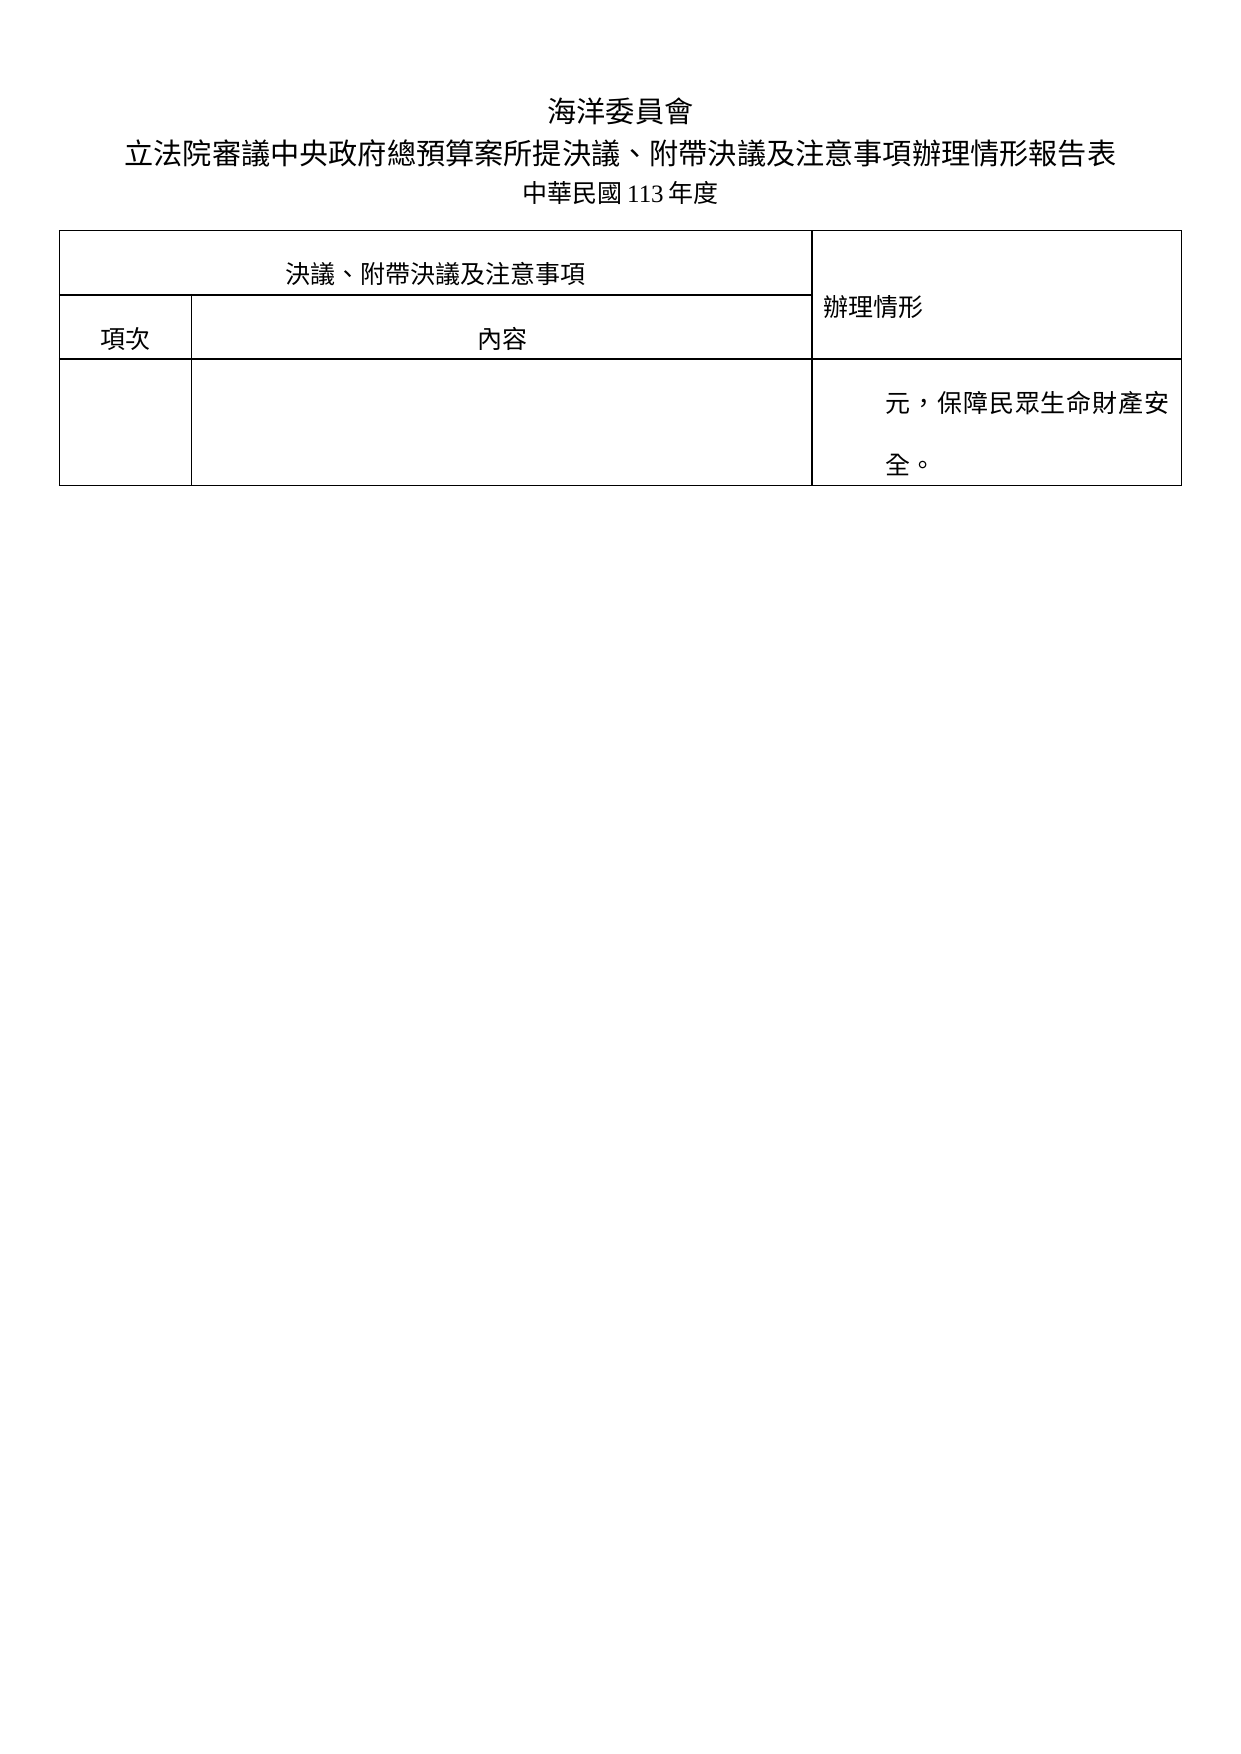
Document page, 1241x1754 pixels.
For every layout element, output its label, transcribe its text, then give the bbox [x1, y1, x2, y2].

table_cell 項次 [60, 296, 191, 358]
table_cell [60, 360, 191, 484]
table_header 決議、附帶決議及注意事項 [60, 231, 811, 294]
table_cell 內容 [192, 296, 811, 358]
table_cell 元，保障民眾生命財產安全。 [813, 360, 1181, 484]
table_cell [192, 360, 811, 484]
table_header 辦理情形 [813, 231, 1181, 358]
